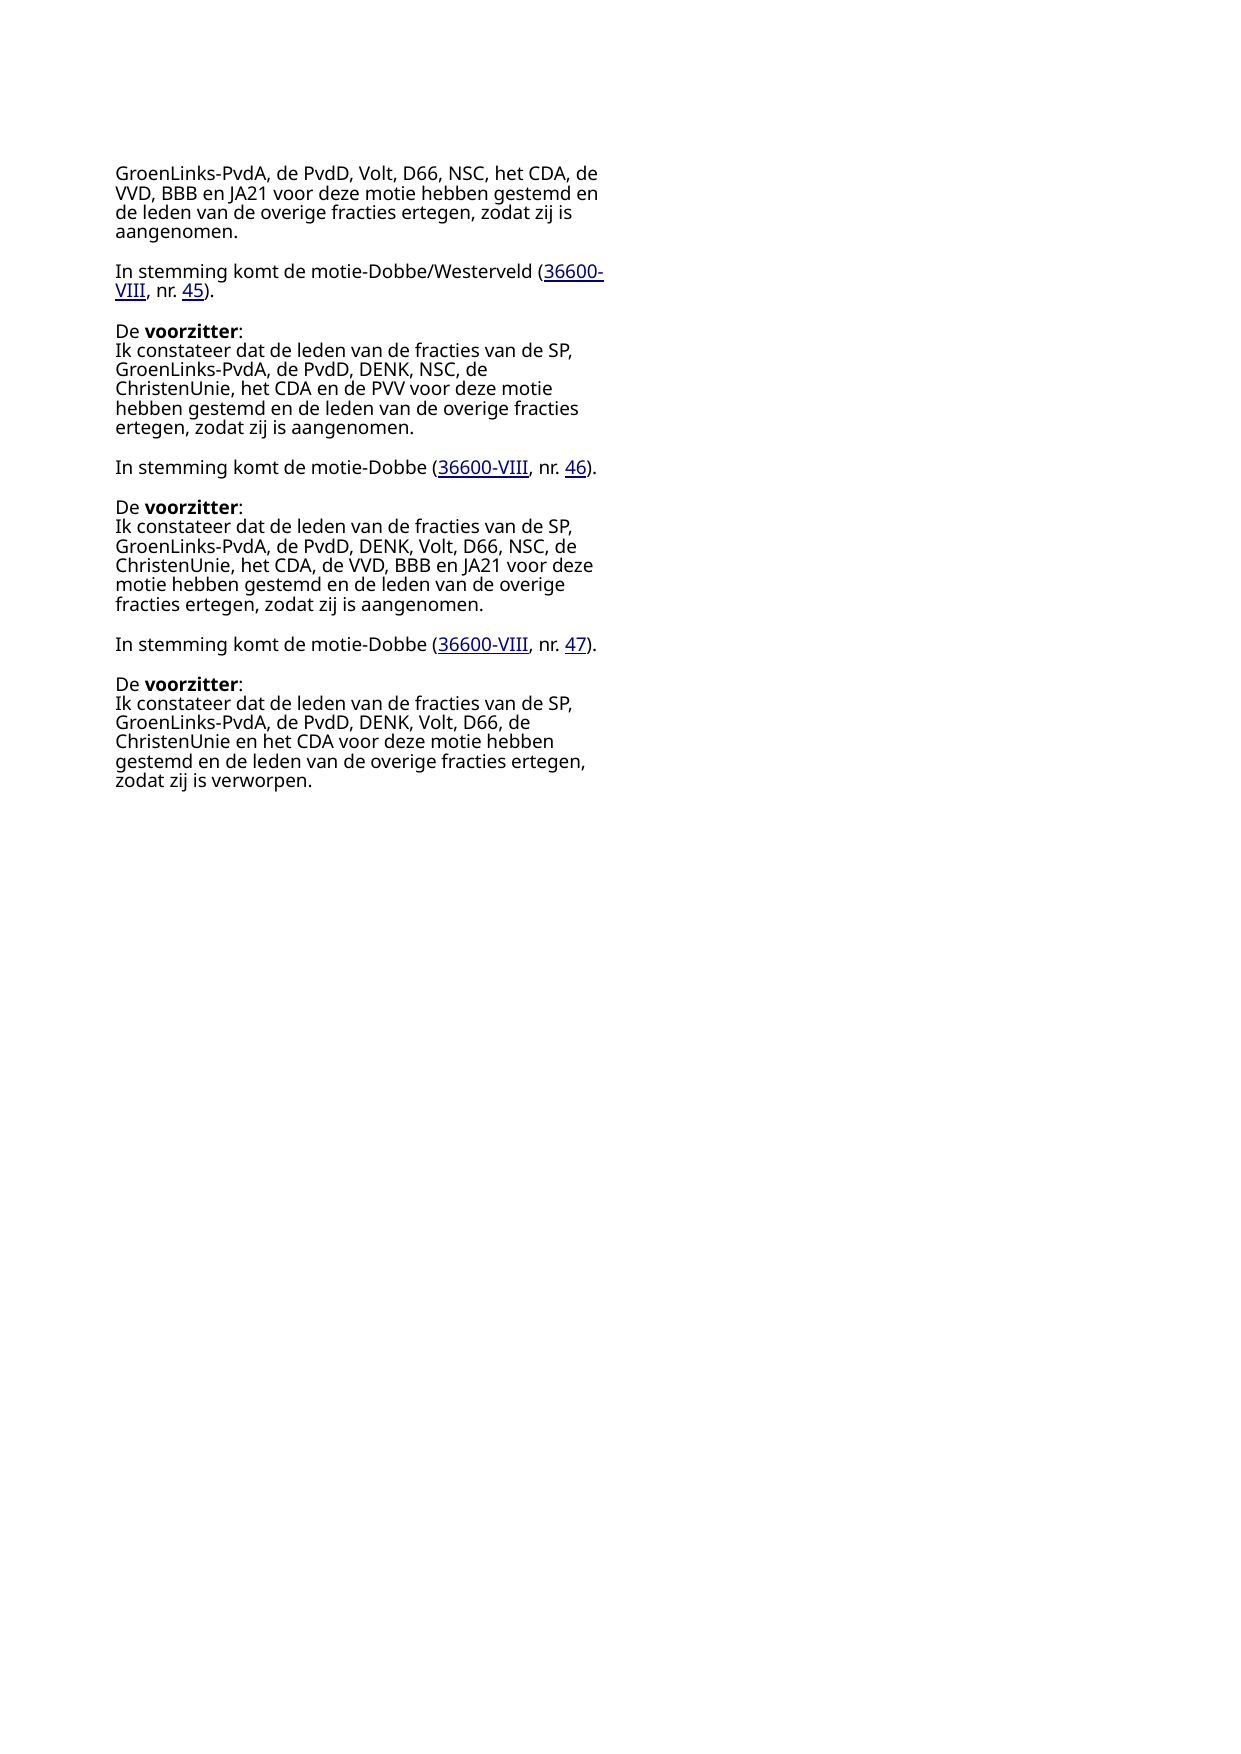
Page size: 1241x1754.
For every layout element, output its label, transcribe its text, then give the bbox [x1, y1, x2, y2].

text Ik constateer dat de leden van de fracties van de SP, GroenLinks-PvdA, de PvdD, DENK, Volt, D66, de ChristenUnie en het CDA voor deze motie hebben gestemd en de leden van de overige fracties ertegen, zodat zij is verworpen. [115, 695, 605, 791]
text In stemming komt de motie-Dobbe (36600-VIII, nr. 46). [115, 459, 605, 478]
text De voorzitter: [115, 676, 605, 695]
text De voorzitter: [115, 323, 605, 342]
text De voorzitter: [115, 499, 605, 518]
text GroenLinks-PvdA, de PvdD, Volt, D66, NSC, het CDA, de VVD, BBB en JA21 voor deze motie hebben gestemd en de leden van de overige fracties ertegen, zodat zij is aangenomen. [115, 165, 605, 242]
text Ik constateer dat de leden van de fracties van de SP, GroenLinks-PvdA, de PvdD, DENK, NSC, de ChristenUnie, het CDA en de PVV voor deze motie hebben gestemd en de leden van de overige fracties ertegen, zodat zij is aangenomen. [115, 342, 605, 438]
text Ik constateer dat de leden van de fracties van de SP, GroenLinks-PvdA, de PvdD, DENK, Volt, D66, NSC, de ChristenUnie, het CDA, de VVD, BBB en JA21 voor deze motie hebben gestemd en de leden van de overige fracties ertegen, zodat zij is aangenomen. [115, 518, 605, 615]
text In stemming komt de motie-Dobbe/Westerveld (36600-VIII, nr. 45). [115, 263, 605, 302]
text In stemming komt de motie-Dobbe (36600-VIII, nr. 47). [115, 636, 605, 655]
